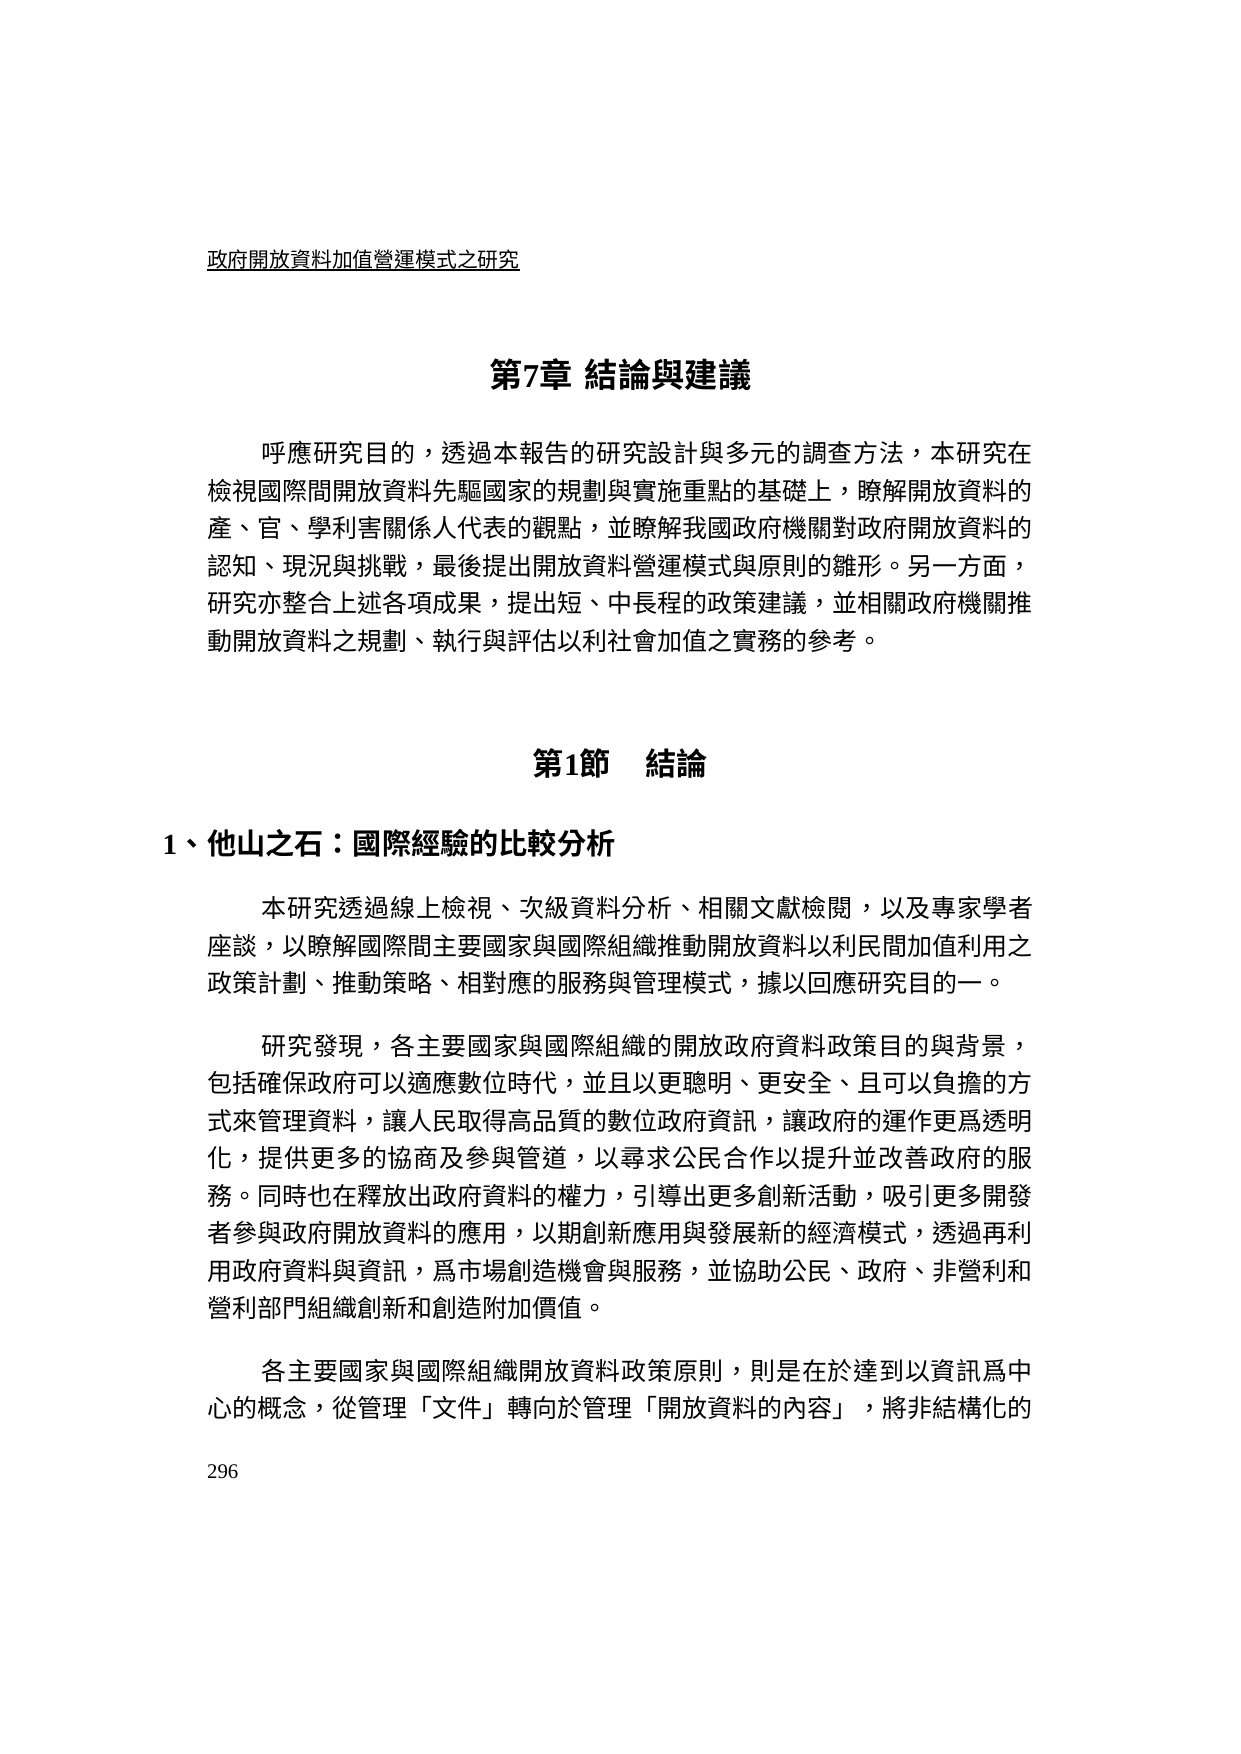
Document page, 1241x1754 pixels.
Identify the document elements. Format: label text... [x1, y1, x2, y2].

list 結論與建議 [207, 358, 1033, 395]
text 呼應研究目的，透過本報告的研究設計與多元的調查方法，本研究在檢視國際間開放資料先驅國家的規劃與實施重點的基礎上，瞭解開放資料的產、官、學利害關係人代表的觀點，並瞭解我國政府機關對政府開放資料的認知、現況與挑戰，最後提出開放資料營運模式與原則的雛形。另一方面，研究亦整合上述各項成果，提出短、中長程的政策建議，並相關政府機關推動開放資料之規劃、執行與評估以利社會加值之實務的參考。 [207, 433, 1033, 658]
text 本研究透過線上檢視、次級資料分析、相關文獻檢閱，以及專家學者座談，以瞭解國際間主要國家與國際組織推動開放資料以利民間加值利用之政策計劃、推動策略、相對應的服務與管理模式，據以回應研究目的一。 [207, 888, 1033, 1000]
text 研究發現，各主要國家與國際組織的開放政府資料政策目的與背景，包括確保政府可以適應數位時代，並且以更聰明、更安全、且可以負擔的方式來管理資料，讓人民取得高品質的數位政府資訊，讓政府的運作更爲透明化，提供更多的協商及參與管道，以尋求公民合作以提升並改善政府的服務。同時也在釋放出政府資料的權力，引導出更多創新活動，吸引更多開發者參與政府開放資料的應用，以期創新應用與發展新的經濟模式，透過再利用政府資料與資訊，爲市場創造機會與服務，並協助公民、政府、非營利和營利部門組織創新和創造附加價值。 [207, 1025, 1033, 1325]
list 他山之石：國際經驗的比較分析 [162, 820, 1006, 863]
list 結論 [207, 745, 1033, 783]
text 各主要國家與國際組織開放資料政策原則，則是在於達到以資訊爲中心的概念，從管理「文件」轉向於管理「開放資料的內容」，將非結構化的 [207, 1350, 1033, 1425]
